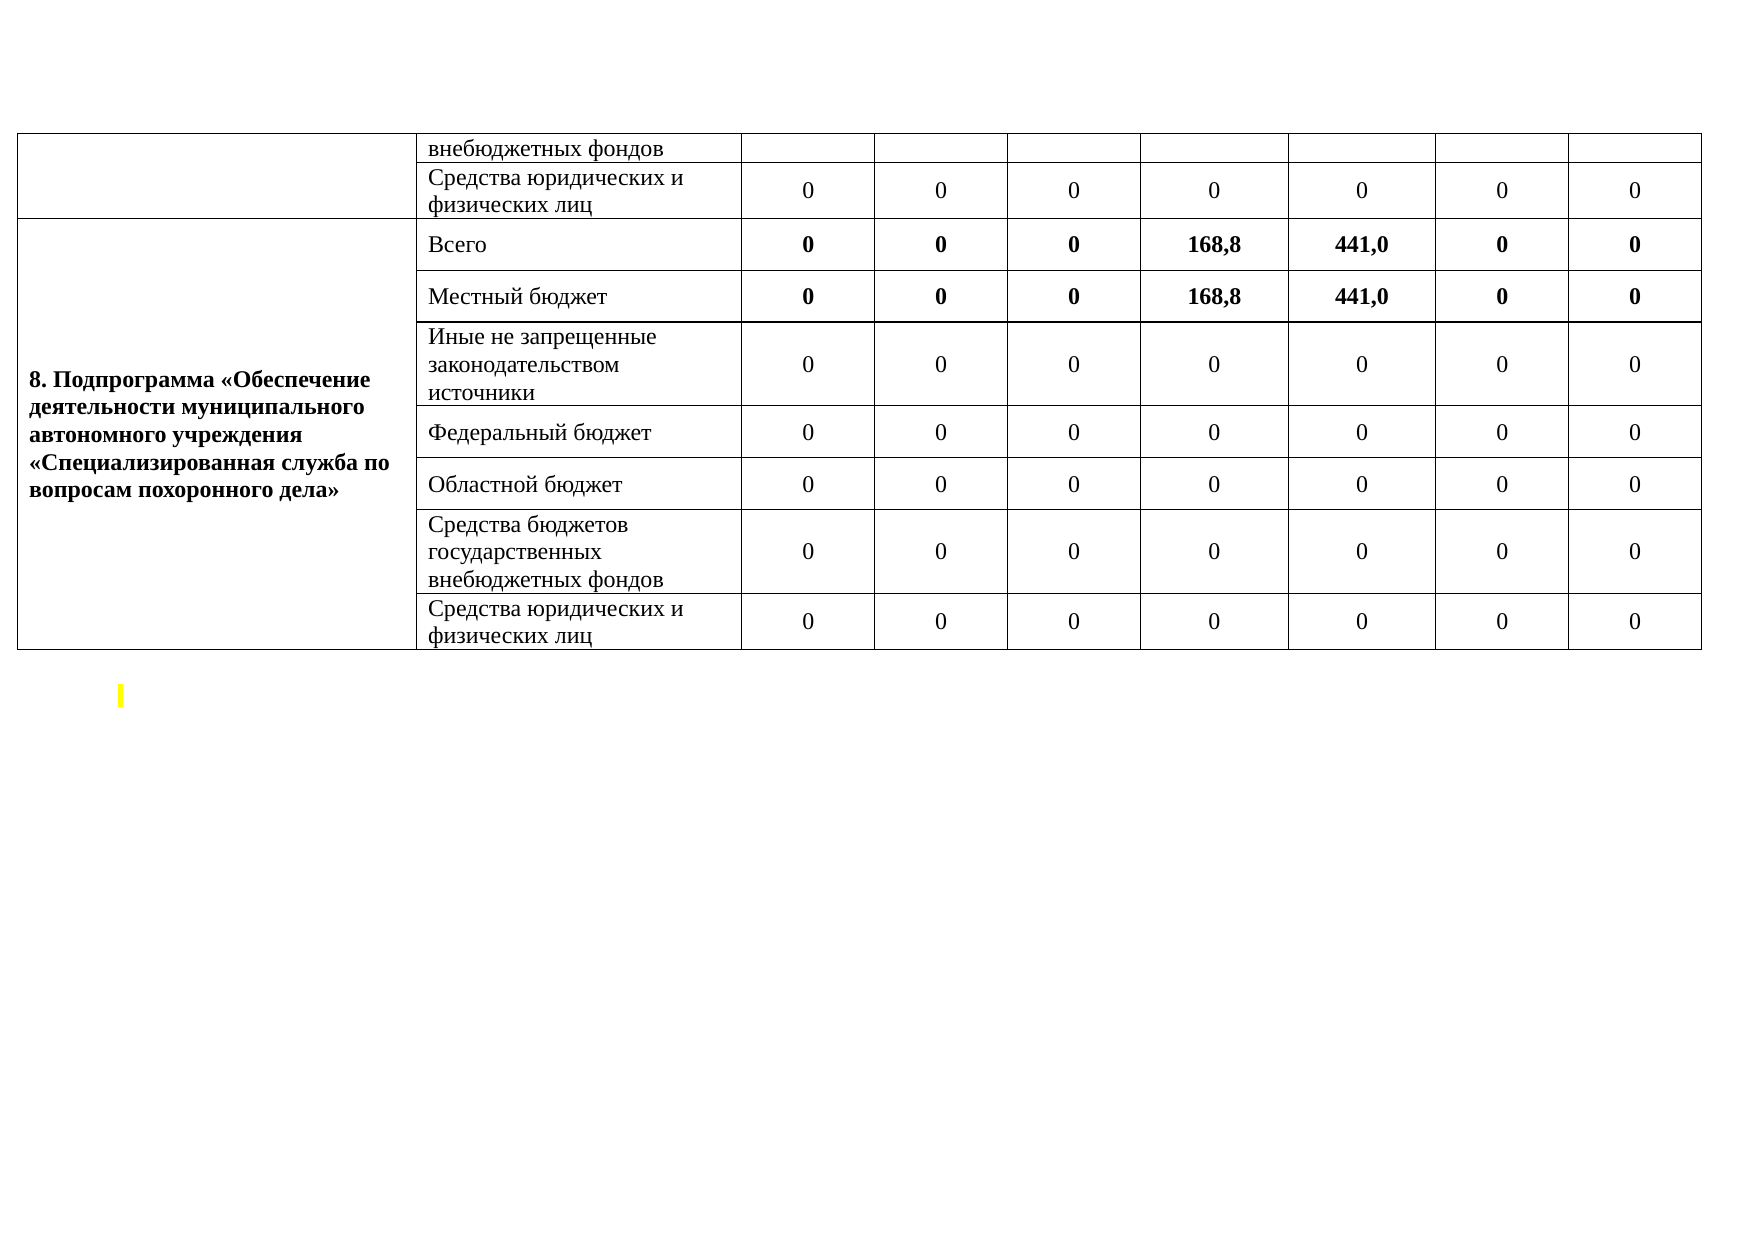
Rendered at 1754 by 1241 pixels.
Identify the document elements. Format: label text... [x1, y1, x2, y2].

table_cell 0 [875, 594, 1007, 649]
table_cell 0 [742, 594, 874, 649]
table_cell [1702, 218, 1754, 269]
table_cell 0 [1289, 323, 1435, 405]
table_cell 0 [875, 458, 1007, 509]
table_cell 0 [1289, 510, 1435, 593]
table_cell 0 [1569, 271, 1701, 321]
table_cell [1702, 405, 1754, 457]
table_cell [1702, 457, 1754, 509]
table_cell 0 [1008, 510, 1140, 593]
table_cell 0 [875, 406, 1007, 457]
table_cell 0 [1008, 271, 1140, 321]
table_cell 0 [875, 323, 1007, 405]
table_cell внебюджетных фондов [417, 134, 741, 162]
table_cell [875, 134, 1007, 162]
table_cell 0 [742, 510, 874, 593]
table_cell [1702, 593, 1754, 649]
table_cell 0 [1436, 406, 1568, 457]
table_cell 0 [875, 219, 1007, 269]
table_cell 0 [1289, 458, 1435, 509]
table_cell 0 [1436, 163, 1568, 218]
table_cell 0 [1289, 406, 1435, 457]
table_cell 0 [1141, 323, 1288, 405]
table_cell 0 [742, 163, 874, 218]
table_cell 0 [742, 406, 874, 457]
table_cell 0 [742, 323, 874, 405]
table_cell 0 [1008, 458, 1140, 509]
table_cell Средства юридических и физических лиц [417, 594, 741, 649]
table_cell [1702, 509, 1754, 593]
table_cell Средства юридических и физических лиц [417, 163, 741, 218]
table_cell 0 [875, 510, 1007, 593]
table_cell 0 [1569, 219, 1701, 269]
table_cell 0 [1436, 510, 1568, 593]
table_cell 0 [1436, 458, 1568, 509]
table_cell 0 [1141, 406, 1288, 457]
table_cell [1702, 162, 1754, 218]
table_cell 0 [1141, 594, 1288, 649]
table_cell 0 [1141, 163, 1288, 218]
table_cell 0 [1008, 406, 1140, 457]
table_cell 0 [875, 163, 1007, 218]
table_cell 0 [1141, 510, 1288, 593]
table_cell 8. Подпрограмма «Обеспечение деятельности муниципального автономного учреждения «Специализированная служба по вопросам похоронного дела» [18, 219, 416, 649]
table_cell 441,0 [1289, 271, 1435, 321]
table_cell [1436, 134, 1568, 162]
table_cell [1289, 134, 1435, 162]
table_cell 168,8 [1141, 219, 1288, 269]
table_cell 0 [1569, 594, 1701, 649]
table_cell 0 [1436, 323, 1568, 405]
table_cell 0 [742, 219, 874, 269]
table_cell [1008, 134, 1140, 162]
table_cell [1569, 134, 1701, 162]
table_cell Местный бюджет [417, 271, 741, 321]
table_cell 0 [1569, 458, 1701, 509]
table_cell 0 [1008, 163, 1140, 218]
table_cell 0 [742, 271, 874, 321]
table_cell [1702, 321, 1754, 405]
table_cell Средства бюджетов государственных внебюджетных фондов [417, 510, 741, 593]
table_cell 0 [1569, 323, 1701, 405]
table_cell Областной бюджет [417, 458, 741, 509]
table_cell 0 [1436, 219, 1568, 269]
table_cell 0 [1436, 271, 1568, 321]
table_cell 0 [1141, 458, 1288, 509]
table_cell 0 [875, 271, 1007, 321]
table_cell Иные не запрещенные законодательством источники [417, 323, 741, 405]
table_cell Всего [417, 219, 741, 269]
table_cell 0 [742, 458, 874, 509]
table_cell 0 [1008, 594, 1140, 649]
table_cell 0 [1289, 163, 1435, 218]
table_cell [742, 134, 874, 162]
table_cell 168,8 [1141, 271, 1288, 321]
table_cell [18, 134, 416, 218]
table_cell 0 [1569, 406, 1701, 457]
table_cell [1702, 133, 1754, 162]
table_cell [1702, 270, 1754, 321]
table_cell 0 [1436, 594, 1568, 649]
table_cell 441,0 [1289, 219, 1435, 269]
table_cell 0 [1289, 594, 1435, 649]
table_cell [1141, 134, 1288, 162]
table_cell 0 [1008, 323, 1140, 405]
table_cell 0 [1008, 219, 1140, 269]
table_cell 0 [1569, 163, 1701, 218]
table_cell 0 [1569, 510, 1701, 593]
table_cell Федеральный бюджет [417, 406, 741, 457]
